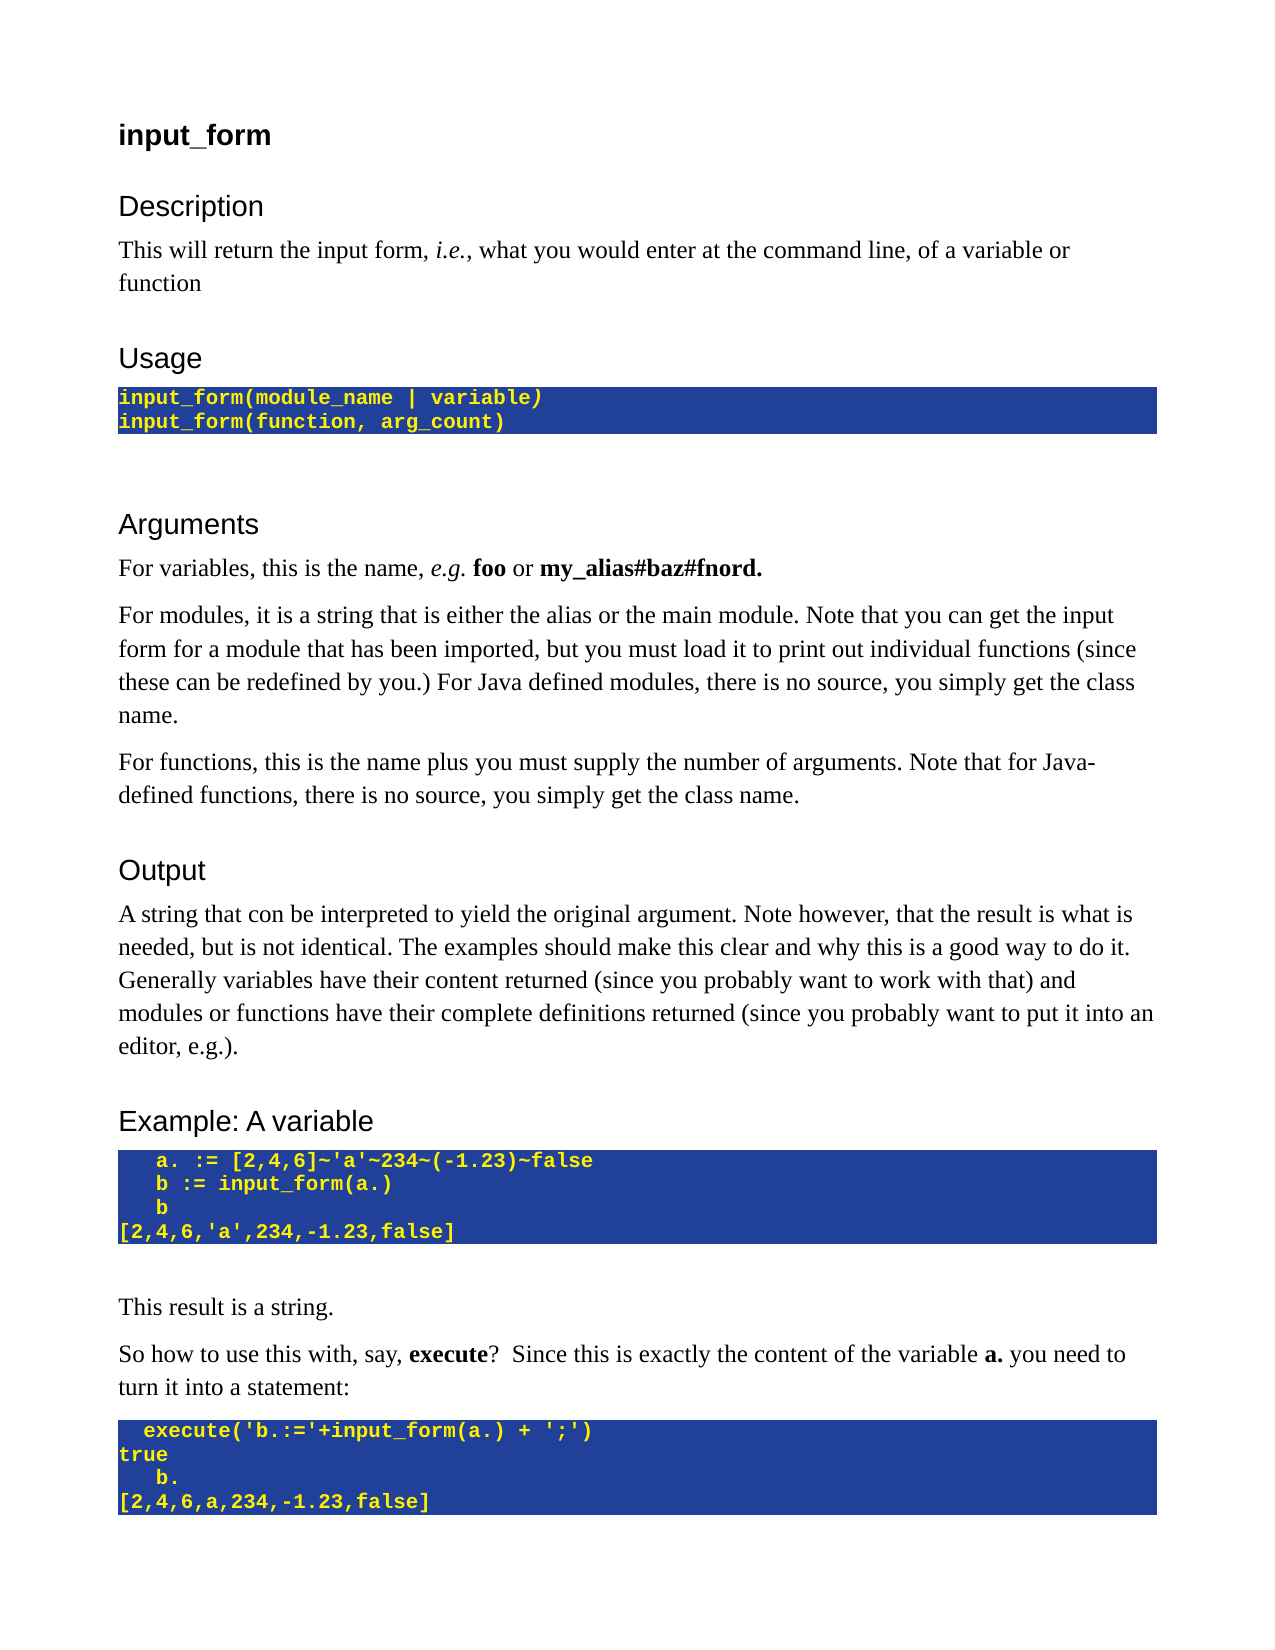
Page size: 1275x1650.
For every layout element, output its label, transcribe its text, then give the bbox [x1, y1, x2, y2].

text input_form(function, arg_count) [118, 411, 1157, 434]
text For variables, this is the name, e.g. foo or my_alias#baz#fnord. [118, 553, 1157, 582]
text b. [118, 1467, 1157, 1491]
text input_form(module_name | variable) [118, 387, 1157, 411]
text So how to use this with, say, execute? Since this is exactly the content of the variable a. you need to turn it into a statement: [118, 1339, 1157, 1401]
text execute('b.:='+input_form(a.) + ';') [118, 1420, 1157, 1444]
text b := input_form(a.) [118, 1173, 1157, 1197]
text This result is a string. [118, 1292, 1157, 1321]
subtitle Description [118, 189, 1157, 223]
subtitle Usage [118, 341, 1157, 374]
text A string that con be interpreted to yield the original argument. Note however, that the result is what is needed, but is not identical. The examples should make this clear and why this is a good way to do it. Generally variables have their content returned (since you probably want to work with that) and modules or functions have their complete definitions returned (since you probably want to put it into an editor, e.g.). [118, 899, 1157, 1060]
subtitle Example: A variable [118, 1104, 1157, 1137]
text This will return the input form, i.e., what you would enter at the command line, of a variable or function [118, 235, 1157, 297]
text [2,4,6,'a',234,-1.23,false] [118, 1221, 1157, 1244]
subtitle Arguments [118, 507, 1157, 541]
text For functions, this is the name plus you must supply the number of arguments. Note that for Java-defined functions, there is no source, you simply get the class name. [118, 747, 1157, 809]
text true [118, 1444, 1157, 1467]
text b [118, 1197, 1157, 1221]
text For modules, it is a string that is either the alias or the main module. Note that you can get the input form for a module that has been imported, but you must load it to print out individual functions (since these can be redefined by you.) For Java defined modules, there is no source, you simply get the class name. [118, 601, 1157, 728]
text a. := [2,4,6]~'a'~234~(-1.23)~false [118, 1150, 1157, 1173]
text [2,4,6,a,234,-1.23,false] [118, 1491, 1157, 1515]
subtitle Output [118, 853, 1157, 886]
subtitle input_form [118, 118, 1157, 152]
